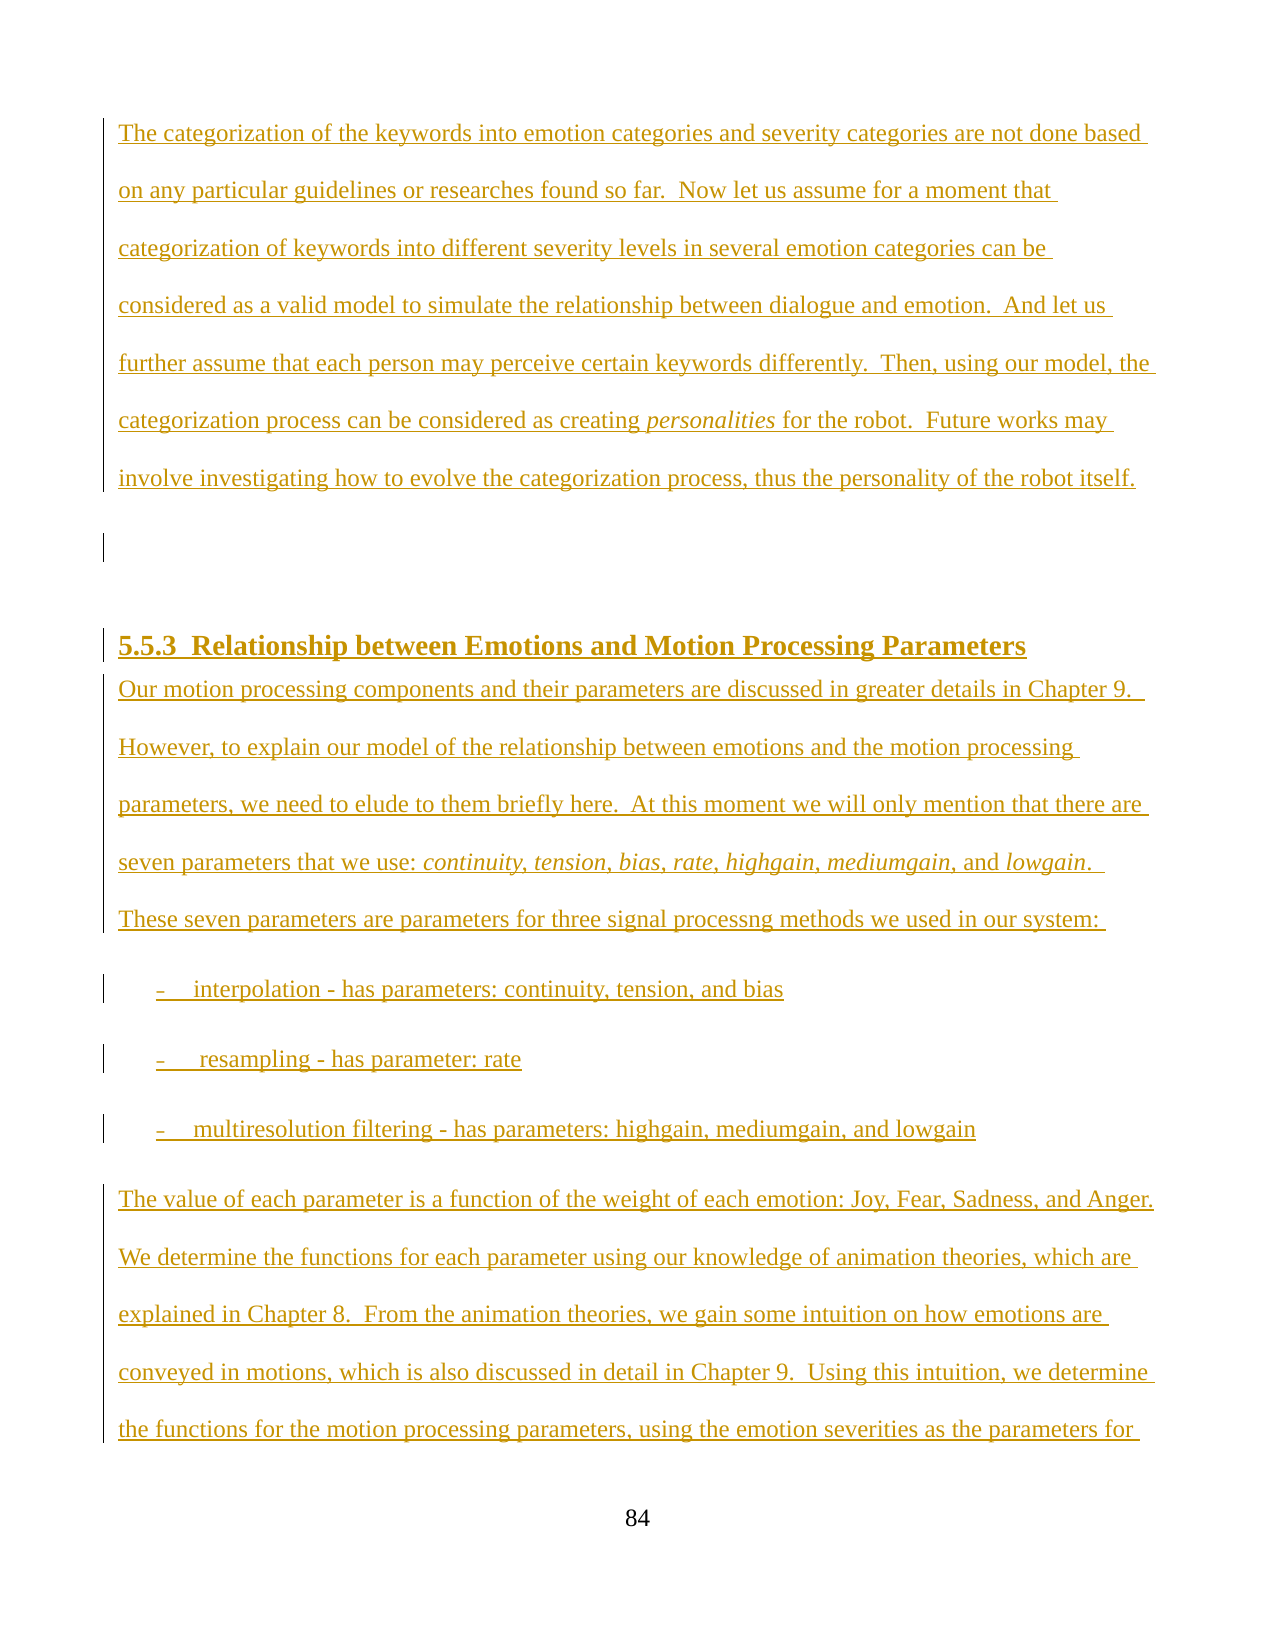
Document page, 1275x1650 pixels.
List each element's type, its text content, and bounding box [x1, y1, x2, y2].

text Our motion processing components and their parameters are discussed in greater details in Chapter 9. However, to explain our model of the relationship between emotions and the motion processing parameters, we need to elude to them briefly here. At this moment we will only mention that there are seven parameters that we use: continuity, tension, bias, rate, highgain, mediumgain, and lowgain. These seven parameters are parameters for three signal processng methods we used in our system: [118, 674, 1157, 933]
subtitle 5.5.3 Relationship between Emotions and Motion Processing Parameters [118, 628, 1157, 662]
text The categorization of the keywords into emotion categories and severity categories are not done based on any particular guidelines or researches found so far. Now let us assume for a moment that categorization of keywords into different severity levels in several emotion categories can be considered as a valid model to simulate the relationship between dialogue and emotion. And let us further assume that each person may perceive certain keywords differently. Then, using our model, the categorization process can be considered as creating personalities for the robot. Future works may involve investigating how to evolve the categorization process, thus the personality of the robot itself. [118, 118, 1157, 492]
list multiresolution filtering - has parameters: highgain, mediumgain, and lowgain [156, 1114, 1157, 1143]
list resampling - has parameter: rate [156, 1044, 1157, 1073]
list interpolation - has parameters: continuity, tension, and bias [156, 974, 1157, 1003]
text The value of each parameter is a function of the weight of each emotion: Joy, Fear, Sadness, and Anger. We determine the functions for each parameter using our knowledge of animation theories, which are explained in Chapter 8. From the animation theories, we gain some intuition on how emotions are conveyed in motions, which is also discussed in detail in Chapter 9. Using this intuition, we determine the functions for the motion processing parameters, using the emotion severities as the parameters for [118, 1184, 1157, 1443]
